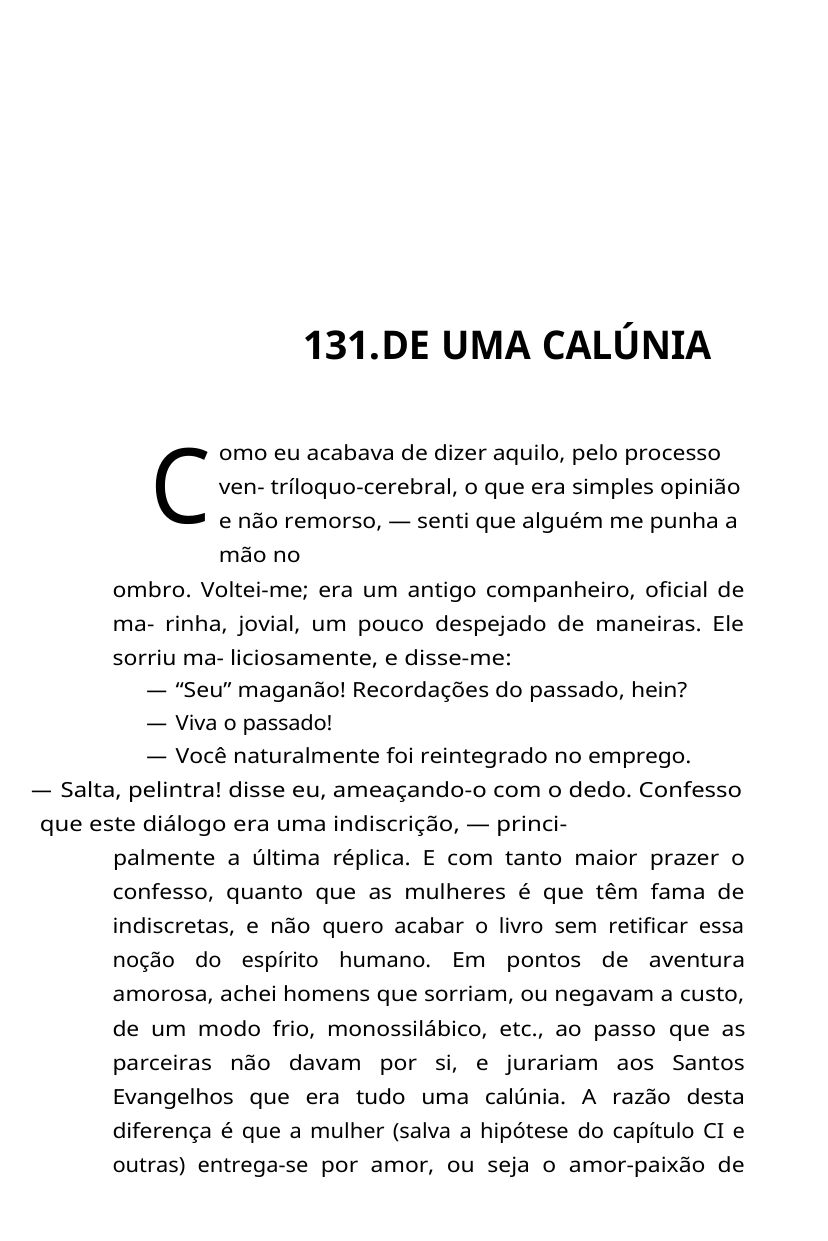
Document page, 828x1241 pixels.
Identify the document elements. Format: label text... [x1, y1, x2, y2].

text omo eu acabava de dizer aquilo, pelo processo ven- tríloquo-cerebral, o que era simples opinião e não remorso, — senti que alguém me punha a mão no [218, 438, 745, 569]
subtitle DE UMA CALÚNIA [303, 317, 787, 371]
text ombro. Voltei-me; era um antigo companheiro, oficial de ma- rinha, jovial, um pouco despejado de maneiras. Ele sorriu ma- liciosamente, e disse-me: [112, 575, 745, 671]
list “Seu” maganão! Recordações do passado, hein? [146, 677, 787, 702]
list Salta, pelintra! disse eu, ameaçando-o com o dedo. Confesso que este diálogo era uma indiscrição, — princi- [31, 775, 745, 838]
list Viva o passado! [146, 708, 787, 736]
text palmente a última réplica. E com tanto maior prazer o confesso, quanto que as mulheres é que têm fama de indiscretas, e não quero acabar o livro sem retificar essa noção do espírito humano. Em pontos de aventura amorosa, achei homens que sorriam, ou negavam a custo, de um modo frio, monossilábico, etc., ao passo que as parceiras não davam por si, e jurariam aos Santos Evangelhos que era tudo uma calúnia. A razão desta diferença é que a mulher (salva a hipótese do capítulo CI e outras) entrega-se por amor, ou seja o amor-paixão de [112, 843, 745, 1178]
list Você naturalmente foi reintegrado no emprego. [146, 741, 787, 770]
text C [150, 421, 218, 550]
